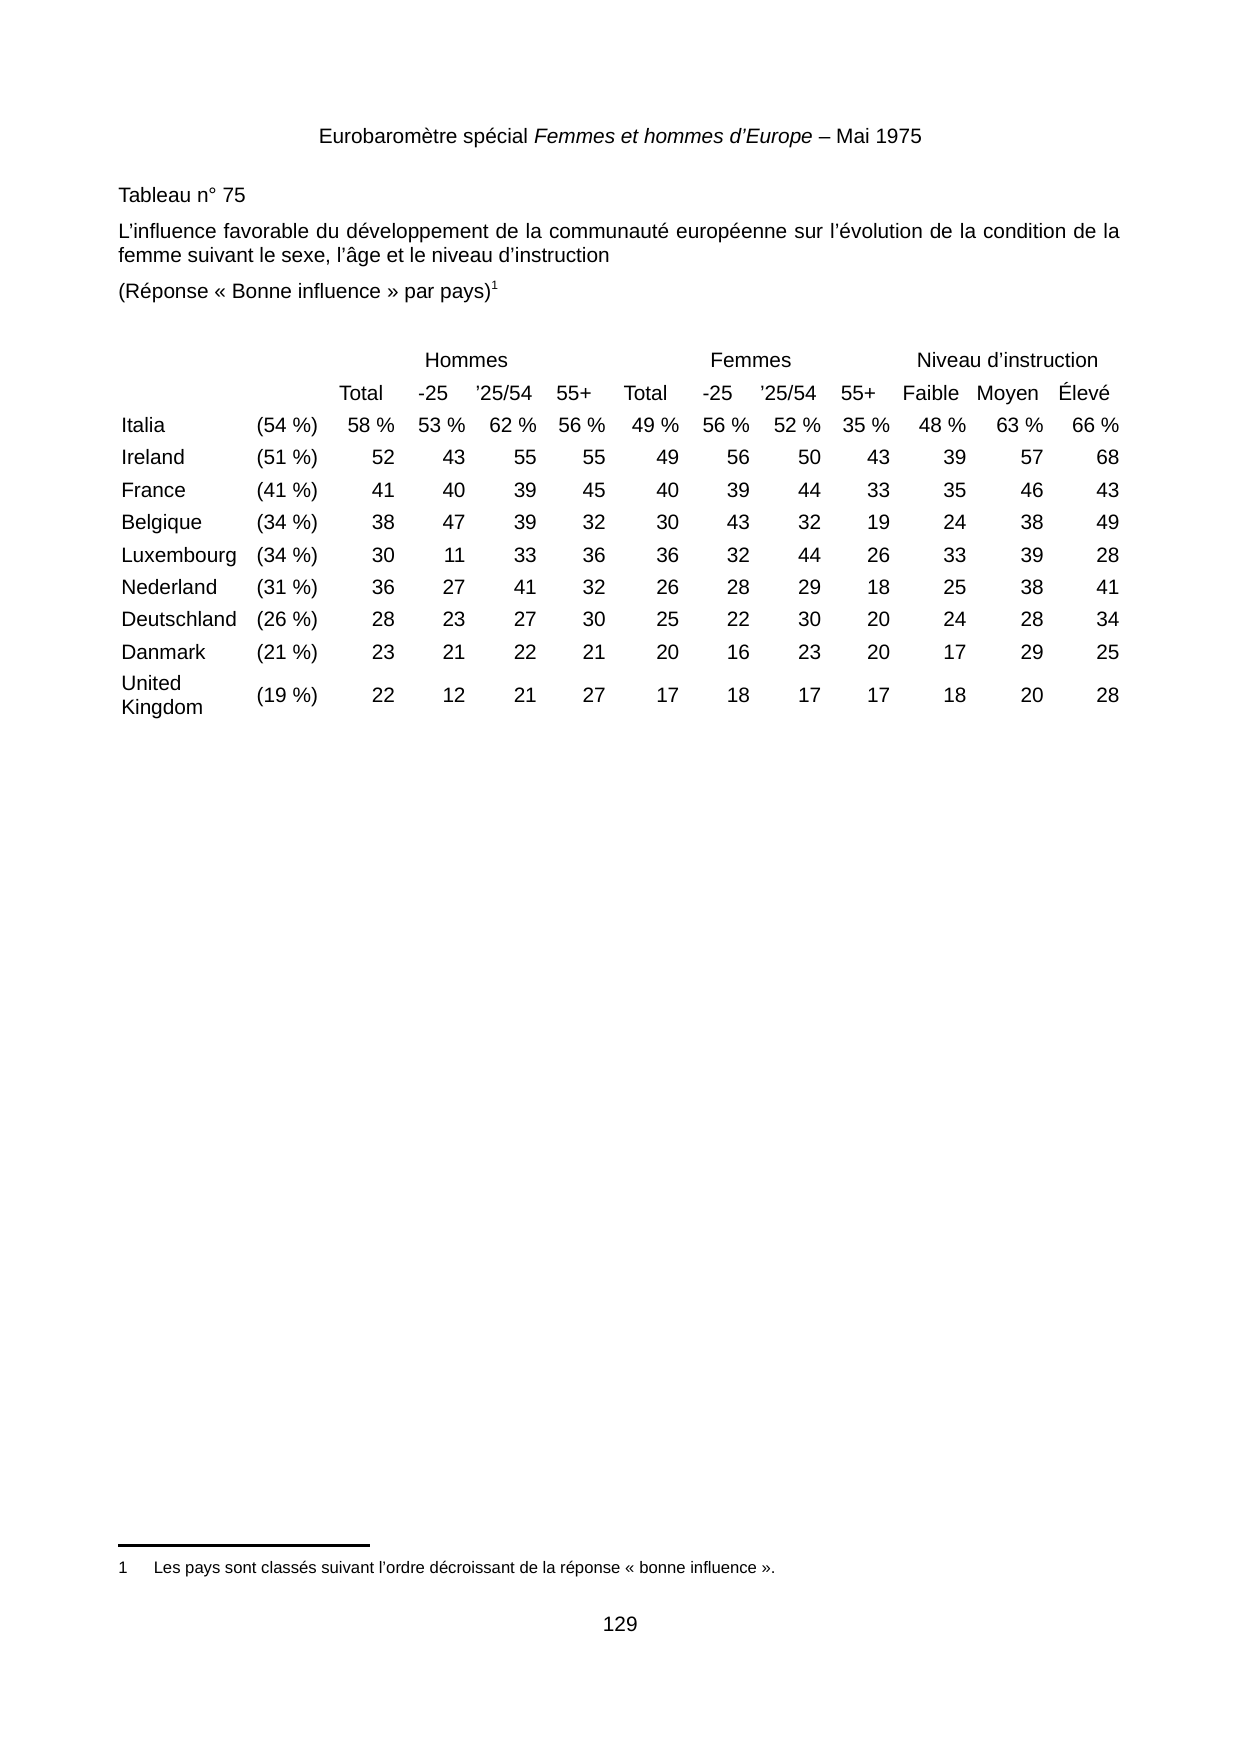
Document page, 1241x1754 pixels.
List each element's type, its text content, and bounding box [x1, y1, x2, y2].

table_cell (34 %) [254, 538, 324, 571]
table_cell Nederland [118, 571, 253, 603]
table_cell 43 [1046, 474, 1122, 506]
table_cell -25 [682, 376, 752, 409]
table_cell 39 [468, 506, 539, 538]
table_cell 49 % [609, 409, 682, 441]
table_cell -25 [398, 376, 468, 409]
table_cell ’25/54 [753, 376, 824, 409]
text L’influence favorable du développement de la communauté européenne sur l’évolution de la condition de la femme suivant le sexe, l’âge et le niveau d’instruction [118, 219, 1122, 267]
table_cell 11 [398, 538, 468, 571]
table_header Femmes [609, 344, 893, 376]
table_cell 38 [324, 506, 398, 538]
table_cell 38 [969, 506, 1046, 538]
table_cell 27 [398, 571, 468, 603]
table_cell (51 %) [254, 441, 324, 473]
table_cell 62 % [468, 409, 539, 441]
table_cell 32 [539, 506, 608, 538]
table_cell 68 [1046, 441, 1122, 473]
table_cell Faible [893, 376, 969, 409]
table_cell 23 [753, 635, 824, 668]
table_cell 32 [682, 538, 752, 571]
table_cell Italia [118, 409, 253, 441]
table_cell France [118, 474, 253, 506]
table_cell 20 [969, 668, 1046, 722]
table_cell Total [609, 376, 682, 409]
table_cell 24 [893, 506, 969, 538]
table_cell 46 [969, 474, 1046, 506]
table_cell 39 [969, 538, 1046, 571]
table_cell 34 [1046, 603, 1122, 635]
table_cell 23 [324, 635, 398, 668]
table_cell 19 [824, 506, 893, 538]
table_cell 43 [682, 506, 752, 538]
table_cell 43 [824, 441, 893, 473]
table_cell 57 [969, 441, 1046, 473]
table_cell 17 [893, 635, 969, 668]
table_cell 30 [609, 506, 682, 538]
table_cell 33 [824, 474, 893, 506]
table_cell 20 [824, 635, 893, 668]
table_cell 24 [893, 603, 969, 635]
table_cell 39 [682, 474, 752, 506]
table_cell 30 [753, 603, 824, 635]
table_cell 32 [753, 506, 824, 538]
table_cell 56 % [682, 409, 752, 441]
table_cell 35 % [824, 409, 893, 441]
table_cell ’25/54 [468, 376, 539, 409]
table_cell 63 % [969, 409, 1046, 441]
table_cell 55+ [539, 376, 608, 409]
table_header [118, 344, 253, 376]
table_cell [254, 376, 324, 409]
table_cell 55 [539, 441, 608, 473]
table_cell 45 [539, 474, 608, 506]
table_cell 18 [682, 668, 752, 722]
table_cell 25 [893, 571, 969, 603]
table_cell 33 [893, 538, 969, 571]
table_cell 35 [893, 474, 969, 506]
table_cell 43 [398, 441, 468, 473]
table_cell 29 [969, 635, 1046, 668]
table_cell 30 [539, 603, 608, 635]
table_cell 28 [682, 571, 752, 603]
table_cell 28 [1046, 538, 1122, 571]
table_cell 26 [824, 538, 893, 571]
table_cell 55+ [824, 376, 893, 409]
table_cell 17 [824, 668, 893, 722]
table_cell 48 % [893, 409, 969, 441]
table_cell 17 [753, 668, 824, 722]
table_cell 58 % [324, 409, 398, 441]
table_cell (26 %) [254, 603, 324, 635]
table_cell 21 [539, 635, 608, 668]
table_cell 27 [539, 668, 608, 722]
table_header Hommes [324, 344, 608, 376]
table_cell 17 [609, 668, 682, 722]
table_cell Danmark [118, 635, 253, 668]
text Les pays sont classés suivant l’ordre décroissant de la réponse « bonne influence ». [118, 1557, 1122, 1577]
table_cell 32 [539, 571, 608, 603]
table_cell 18 [893, 668, 969, 722]
table_cell 36 [539, 538, 608, 571]
text Tableau n° 75 [118, 183, 1122, 207]
table_cell 27 [468, 603, 539, 635]
table_cell 20 [609, 635, 682, 668]
table_cell 49 [1046, 506, 1122, 538]
table_cell (41 %) [254, 474, 324, 506]
table_cell 36 [324, 571, 398, 603]
table_cell (19 %) [254, 668, 324, 722]
table_cell 28 [1046, 668, 1122, 722]
table_cell 66 % [1046, 409, 1122, 441]
table_cell 49 [609, 441, 682, 473]
table_cell 40 [398, 474, 468, 506]
table_cell 22 [682, 603, 752, 635]
table_cell 33 [468, 538, 539, 571]
table_cell 53 % [398, 409, 468, 441]
table_cell 40 [609, 474, 682, 506]
table_cell 44 [753, 538, 824, 571]
table_cell 52 [324, 441, 398, 473]
table_cell 28 [324, 603, 398, 635]
table_cell 55 [468, 441, 539, 473]
table_cell Élevé [1046, 376, 1122, 409]
table_cell 41 [1046, 571, 1122, 603]
table_cell 20 [824, 603, 893, 635]
table_cell 50 [753, 441, 824, 473]
text (Réponse « Bonne influence » par pays) [118, 278, 1122, 302]
table_cell 25 [1046, 635, 1122, 668]
table_cell Belgique [118, 506, 253, 538]
table_cell 23 [398, 603, 468, 635]
table_cell 29 [753, 571, 824, 603]
table_cell 39 [893, 441, 969, 473]
table_cell 44 [753, 474, 824, 506]
table_cell 56 [682, 441, 752, 473]
table_cell 52 % [753, 409, 824, 441]
table_cell (21 %) [254, 635, 324, 668]
table_cell 28 [969, 603, 1046, 635]
table_cell Moyen [969, 376, 1046, 409]
table_cell Ireland [118, 441, 253, 473]
table_header [254, 344, 324, 376]
table_cell 22 [468, 635, 539, 668]
table_cell 41 [468, 571, 539, 603]
table_cell (54 %) [254, 409, 324, 441]
table_cell 12 [398, 668, 468, 722]
table_cell 26 [609, 571, 682, 603]
table_cell 21 [468, 668, 539, 722]
table_cell 38 [969, 571, 1046, 603]
table_cell 30 [324, 538, 398, 571]
table_cell Total [324, 376, 398, 409]
table_cell (31 %) [254, 571, 324, 603]
table_cell 41 [324, 474, 398, 506]
table_cell 25 [609, 603, 682, 635]
table_cell Luxembourg [118, 538, 253, 571]
table_cell 36 [609, 538, 682, 571]
table_cell 18 [824, 571, 893, 603]
table_cell 39 [468, 474, 539, 506]
table_cell United Kingdom [118, 668, 253, 722]
table_cell [118, 376, 253, 409]
table_header Niveau d’instruction [893, 344, 1122, 376]
table_cell 22 [324, 668, 398, 722]
table_cell (34 %) [254, 506, 324, 538]
table_cell 47 [398, 506, 468, 538]
table_cell 56 % [539, 409, 608, 441]
table_cell 16 [682, 635, 752, 668]
table_cell 21 [398, 635, 468, 668]
table_cell Deutschland [118, 603, 253, 635]
